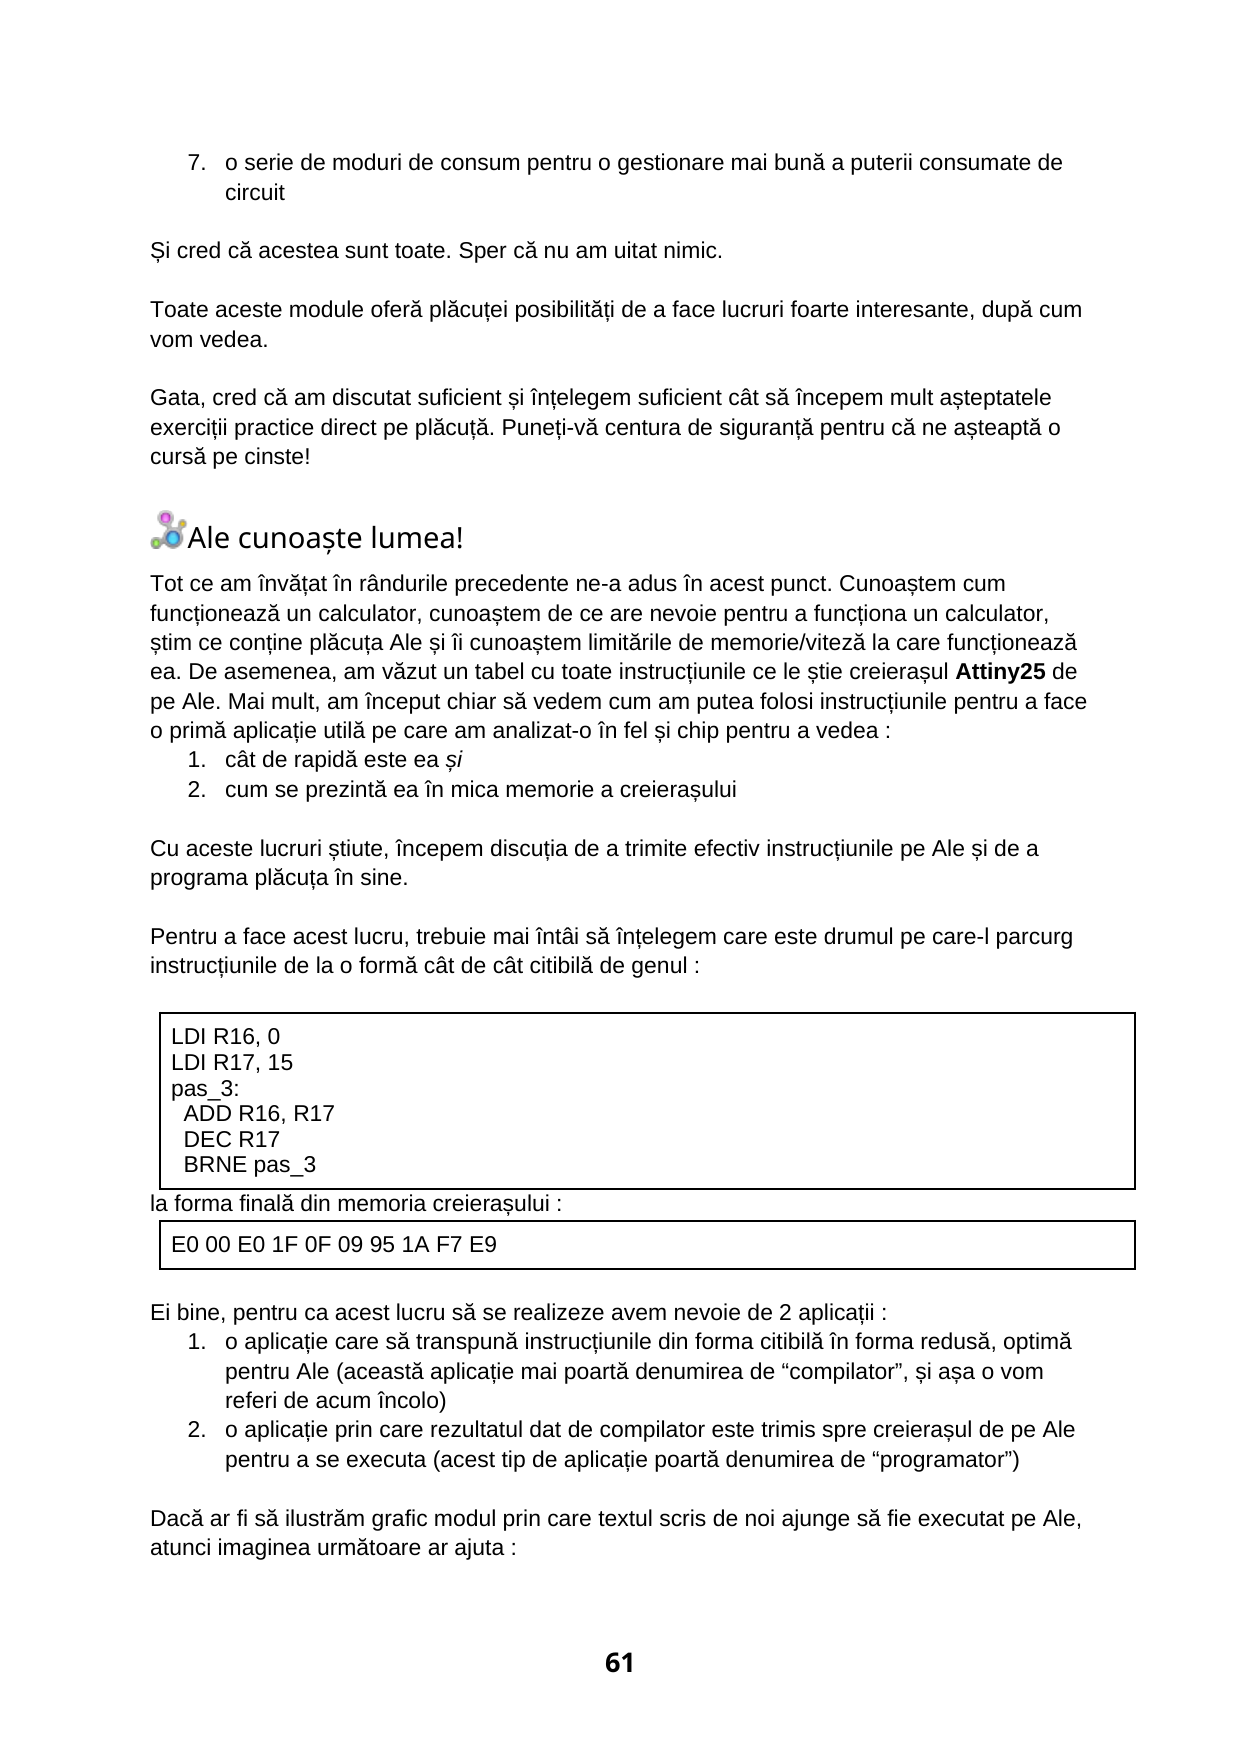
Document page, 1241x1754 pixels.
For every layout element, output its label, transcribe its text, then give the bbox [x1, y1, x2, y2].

text Toate aceste module oferă plăcuței posibilități de a face lucruri foarte interesante, după cum vom vedea. [150, 297, 1090, 352]
text Pentru a face acest lucru, trebuie mai întâi să înțelegem care este drumul pe care-l parcurg instrucțiunile de la o formă cât de cât citibilă de genul : [150, 923, 1090, 978]
subtitle Ale cunoaște lumea! [150, 511, 1090, 557]
text Cu aceste lucruri știute, începem discuția de a trimite efectiv instrucțiunile pe Ale și de a programa plăcuța în sine. [150, 835, 1090, 890]
list cât de rapidă este ea și [187, 747, 1090, 773]
text Ei bine, pentru ca acest lucru să se realizeze avem nevoie de 2 aplicații : [150, 1300, 1090, 1325]
text Tot ce am învățat în rândurile precedente ne-a adus în acest punct. Cunoaștem cum funcționează un calculator, cunoaștem de ce are nevoie pentru a funcționa un calculator, știm ce conține plăcuța Ale și îi cunoaștem limitările de memorie/viteză la care funcționează ea. De asemenea, am văzut un tabel cu toate instrucțiunile ce le știe creierașul Attiny25 de pe Ale. Mai mult, am început chiar să vedem cum am putea folosi instrucțiunile pentru a face o primă aplicație utilă pe care am analizat-o în fel și chip pentru a vedea : [150, 571, 1090, 743]
list o aplicație prin care rezultatul dat de compilator este trimis spre creierașul de pe Ale pentru a se executa (acest tip de aplicație poartă denumirea de “programator”) [187, 1417, 1090, 1472]
text Și cred că acestea sunt toate. Sper că nu am uitat nimic. [150, 238, 1090, 264]
text la forma finală din memoria creierașului : [150, 1190, 1090, 1216]
text Dacă ar fi să ilustrăm grafic modul prin care textul scris de noi ajunge să fie executat pe Ale, atunci imaginea următoare ar ajuta : [150, 1505, 1090, 1560]
list cum se prezintă ea în mica memorie a creierașului [187, 777, 1090, 802]
text Gata, cred că am discutat suficient și înțelegem suficient cât să începem mult așteptatele exerciții practice direct pe plăcuță. Puneți-vă centura de siguranță pentru că ne așteaptă o cursă pe cinste! [150, 385, 1090, 469]
picture [150, 510, 188, 549]
table_header LDI R16, 0 LDI R17, 15 pas_3: ADD R16, R17 DEC R17 BRNE pas_3 [161, 1014, 1134, 1188]
list o serie de moduri de consum pentru o gestionare mai bună a puterii consumate de circuit [187, 150, 1090, 205]
list o aplicație care să transpună instrucțiunile din forma citibilă în forma redusă, optimă pentru Ale (această aplicație mai poartă denumirea de “compilator”, și așa o vom referi de acum încolo) [187, 1329, 1090, 1413]
table_header E0 00 E0 1F 0F 09 95 1A F7 E9 [161, 1222, 1134, 1268]
